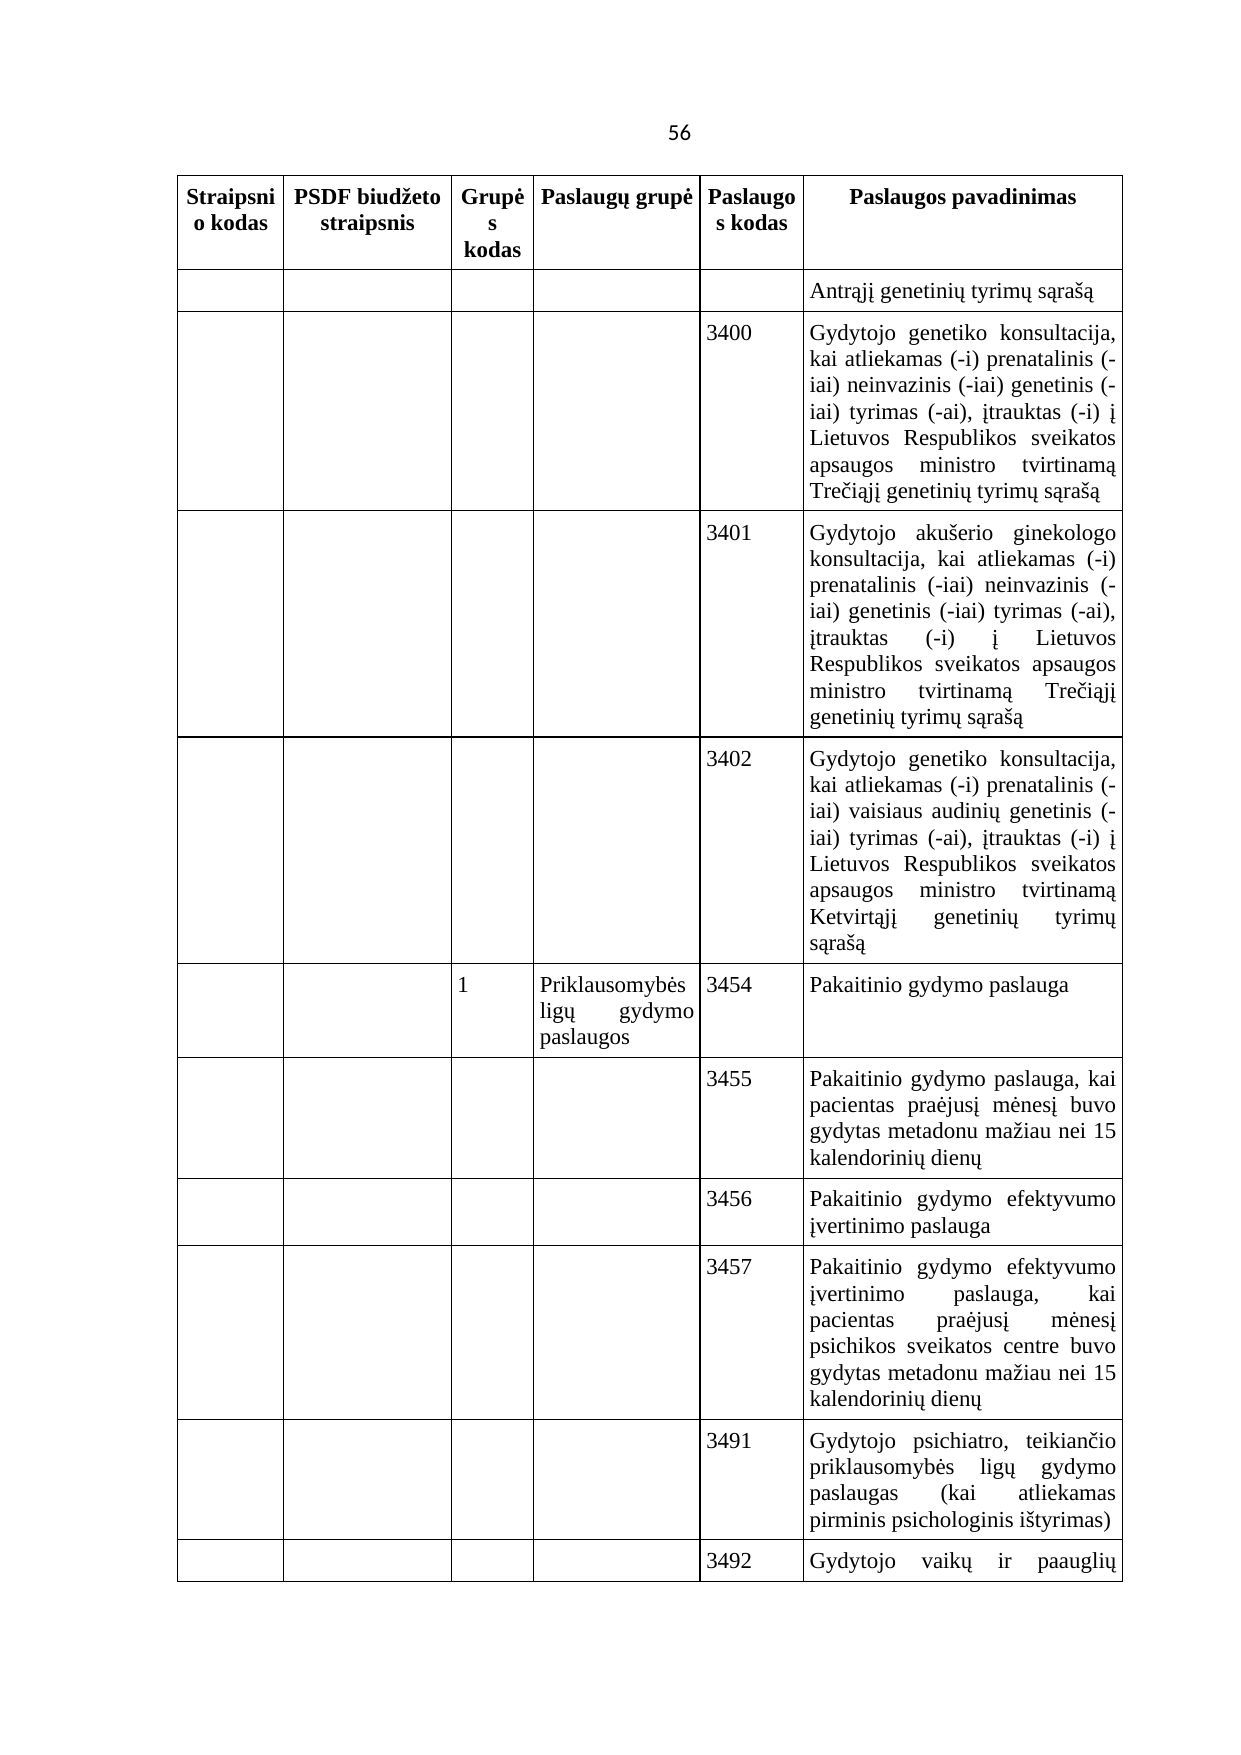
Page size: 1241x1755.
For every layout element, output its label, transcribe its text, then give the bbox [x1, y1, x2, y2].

table_cell [284, 1058, 451, 1177]
table_cell 3454 [701, 964, 803, 1057]
table_cell [284, 1540, 451, 1581]
table_cell [534, 270, 699, 311]
table_cell 3400 [701, 312, 803, 510]
table_header Grupės kodas [452, 176, 533, 269]
table_cell Antrąjį genetinių tyrimų sąrašą [804, 270, 1122, 311]
table_cell Gydytojo akušerio ginekologo konsultacija, kai atliekamas (-i) prenatalinis (-iai) neinvazinis (-iai) genetinis (-iai) tyrimas (-ai), įtrauktas (-i) į Lietuvos Respublikos sveikatos apsaugos ministro tvirtinamą Trečiąjį genetinių tyrimų sąrašą [804, 511, 1122, 736]
table_cell [178, 1058, 283, 1177]
table_cell 3492 [701, 1540, 803, 1581]
table_cell 3455 [701, 1058, 803, 1177]
table_cell [284, 511, 451, 736]
table_cell [534, 1420, 699, 1539]
table_cell 3401 [701, 511, 803, 736]
table_header Paslaugų grupė [534, 176, 699, 269]
table_cell [178, 270, 283, 311]
table_cell [534, 738, 699, 962]
table_cell [452, 511, 533, 736]
table_cell [452, 312, 533, 510]
table_header PSDF biudžeto straipsnis [284, 176, 451, 269]
table_cell [534, 1179, 699, 1245]
table_cell Pakaitinio gydymo efektyvumo įvertinimo paslauga, kai pacientas praėjusį mėnesį psichikos sveikatos centre buvo gydytas metadonu mažiau nei 15 kalendorinių dienų [804, 1246, 1122, 1419]
table_cell [452, 1179, 533, 1245]
table_cell 3456 [701, 1179, 803, 1245]
table_cell Gydytojo genetiko konsultacija, kai atliekamas (-i) prenatalinis (-iai) vaisiaus audinių genetinis (-iai) tyrimas (-ai), įtrauktas (-i) į Lietuvos Respublikos sveikatos apsaugos ministro tvirtinamą Ketvirtąjį genetinių tyrimų sąrašą [804, 738, 1122, 962]
table_cell [452, 1540, 533, 1581]
table_cell [178, 964, 283, 1057]
table_cell [452, 738, 533, 962]
table_cell 3457 [701, 1246, 803, 1419]
table_cell Pakaitinio gydymo paslauga, kai pacientas praėjusį mėnesį buvo gydytas metadonu mažiau nei 15 kalendorinių dienų [804, 1058, 1122, 1177]
table_cell [178, 1179, 283, 1245]
table_cell [178, 1420, 283, 1539]
table_cell [178, 738, 283, 962]
table_cell [284, 312, 451, 510]
table_cell Pakaitinio gydymo efektyvumo įvertinimo paslauga [804, 1179, 1122, 1245]
table_cell [534, 312, 699, 510]
table_cell [284, 738, 451, 962]
table_cell [534, 1246, 699, 1419]
table_cell 3491 [701, 1420, 803, 1539]
table_cell Gydytojo vaikų ir paauglių [804, 1540, 1122, 1581]
table_cell [178, 1246, 283, 1419]
table_cell [178, 312, 283, 510]
table_cell [452, 1058, 533, 1177]
table_cell [701, 270, 803, 311]
table_cell Gydytojo genetiko konsultacija, kai atliekamas (-i) prenatalinis (-iai) neinvazinis (-iai) genetinis (-iai) tyrimas (-ai), įtrauktas (-i) į Lietuvos Respublikos sveikatos apsaugos ministro tvirtinamą Trečiąjį genetinių tyrimų sąrašą [804, 312, 1122, 510]
table_cell [178, 1540, 283, 1581]
table_cell Pakaitinio gydymo paslauga [804, 964, 1122, 1057]
table_cell Priklausomybės ligų gydymo paslaugos [534, 964, 699, 1057]
table_header Paslaugos pavadinimas [804, 176, 1122, 269]
table_cell [534, 1058, 699, 1177]
table_cell [284, 270, 451, 311]
table_cell [534, 511, 699, 736]
table_cell [452, 270, 533, 311]
table_cell [452, 1420, 533, 1539]
table_cell [284, 1246, 451, 1419]
table_cell Gydytojo psichiatro, teikiančio priklausomybės ligų gydymo paslaugas (kai atliekamas pirminis psichologinis ištyrimas) [804, 1420, 1122, 1539]
table_cell [452, 1246, 533, 1419]
table_cell [284, 964, 451, 1057]
table_cell [284, 1420, 451, 1539]
table_cell 1 [452, 964, 533, 1057]
table_header Straipsnio kodas [178, 176, 283, 269]
table_cell [534, 1540, 699, 1581]
table_cell 3402 [701, 738, 803, 962]
table_header Paslaugos kodas [701, 176, 803, 269]
table_cell [178, 511, 283, 736]
table_cell [284, 1179, 451, 1245]
